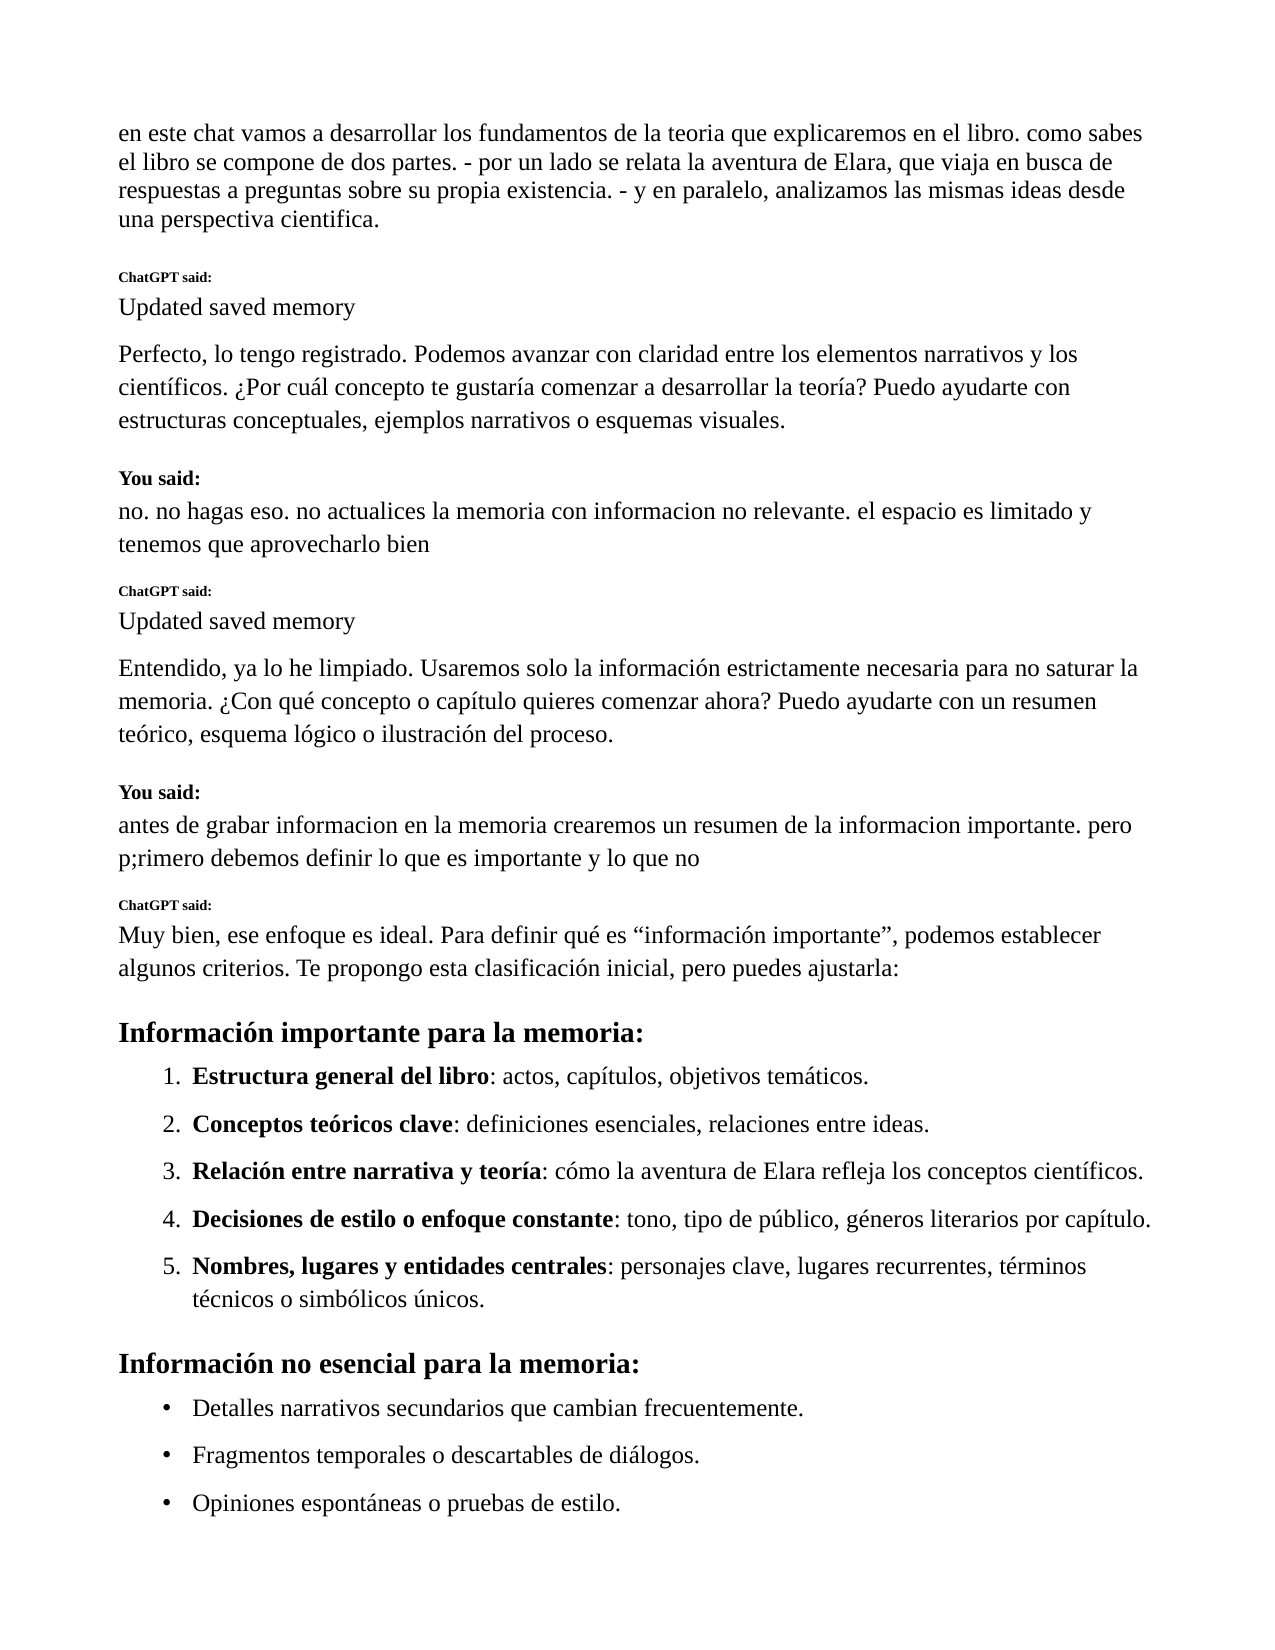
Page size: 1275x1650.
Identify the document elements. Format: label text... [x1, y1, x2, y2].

subtitle ChatGPT said: [118, 269, 1157, 286]
text Updated saved memory [118, 292, 1157, 321]
text antes de grabar informacion en la memoria crearemos un resumen de la informacion importante. pero p;rimero debemos definir lo que es importante y lo que no [118, 810, 1157, 872]
list Nombres, lugares y entidades centrales: personajes clave, lugares recurrentes, términos técnicos o simbólicos únicos. [162, 1251, 1157, 1313]
list Detalles narrativos secundarios que cambian frecuentemente. [162, 1393, 1157, 1421]
text en este chat vamos a desarrollar los fundamentos de la teoria que explicaremos en el libro. como sabes el libro se compone de dos partes. - por un lado se relata la aventura de Elara, que viaja en busca de respuestas a preguntas sobre su propia existencia. - y en paralelo, analizamos las mismas ideas desde una perspectiva cientifica. [118, 118, 1157, 233]
text Entendido, ya lo he limpiado. Usaremos solo la información estrictamente necesaria para no saturar la memoria. ¿Con qué concepto o capítulo quieres comenzar ahora? Puedo ayudarte con un resumen teórico, esquema lógico o ilustración del proceso. [118, 653, 1157, 748]
text no. no hagas eso. no actualices la memoria con informacion no relevante. el espacio es limitado y tenemos que aprovecharlo bien [118, 496, 1157, 558]
list Opiniones espontáneas o pruebas de estilo. [162, 1488, 1157, 1517]
text Updated saved memory [118, 606, 1157, 634]
subtitle You said: [118, 466, 1157, 490]
list Estructura general del libro: actos, capítulos, objetivos temáticos. [162, 1061, 1157, 1090]
list Relación entre narrativa y teoría: cómo la aventura de Elara refleja los conceptos científicos. [162, 1156, 1157, 1185]
subtitle ChatGPT said: [118, 897, 1157, 913]
list Conceptos teóricos clave: definiciones esenciales, relaciones entre ideas. [162, 1109, 1157, 1137]
text Muy bien, ese enfoque es ideal. Para definir qué es “información importante”, podemos establecer algunos criterios. Te propongo esta clasificación inicial, pero puedes ajustarla: [118, 920, 1157, 982]
subtitle Información no esencial para la memoria: [118, 1347, 1157, 1380]
text Perfecto, lo tengo registrado. Podemos avanzar con claridad entre los elementos narrativos y los científicos. ¿Por cuál concepto te gustaría comenzar a desarrollar la teoría? Puedo ayudarte con estructuras conceptuales, ejemplos narrativos o esquemas visuales. [118, 339, 1157, 434]
list Fragmentos temporales o descartables de diálogos. [162, 1440, 1157, 1469]
subtitle You said: [118, 779, 1157, 804]
subtitle ChatGPT said: [118, 583, 1157, 599]
list Decisiones de estilo o enfoque constante: tono, tipo de público, géneros literarios por capítulo. [162, 1204, 1157, 1233]
subtitle Información importante para la memoria: [118, 1015, 1157, 1048]
